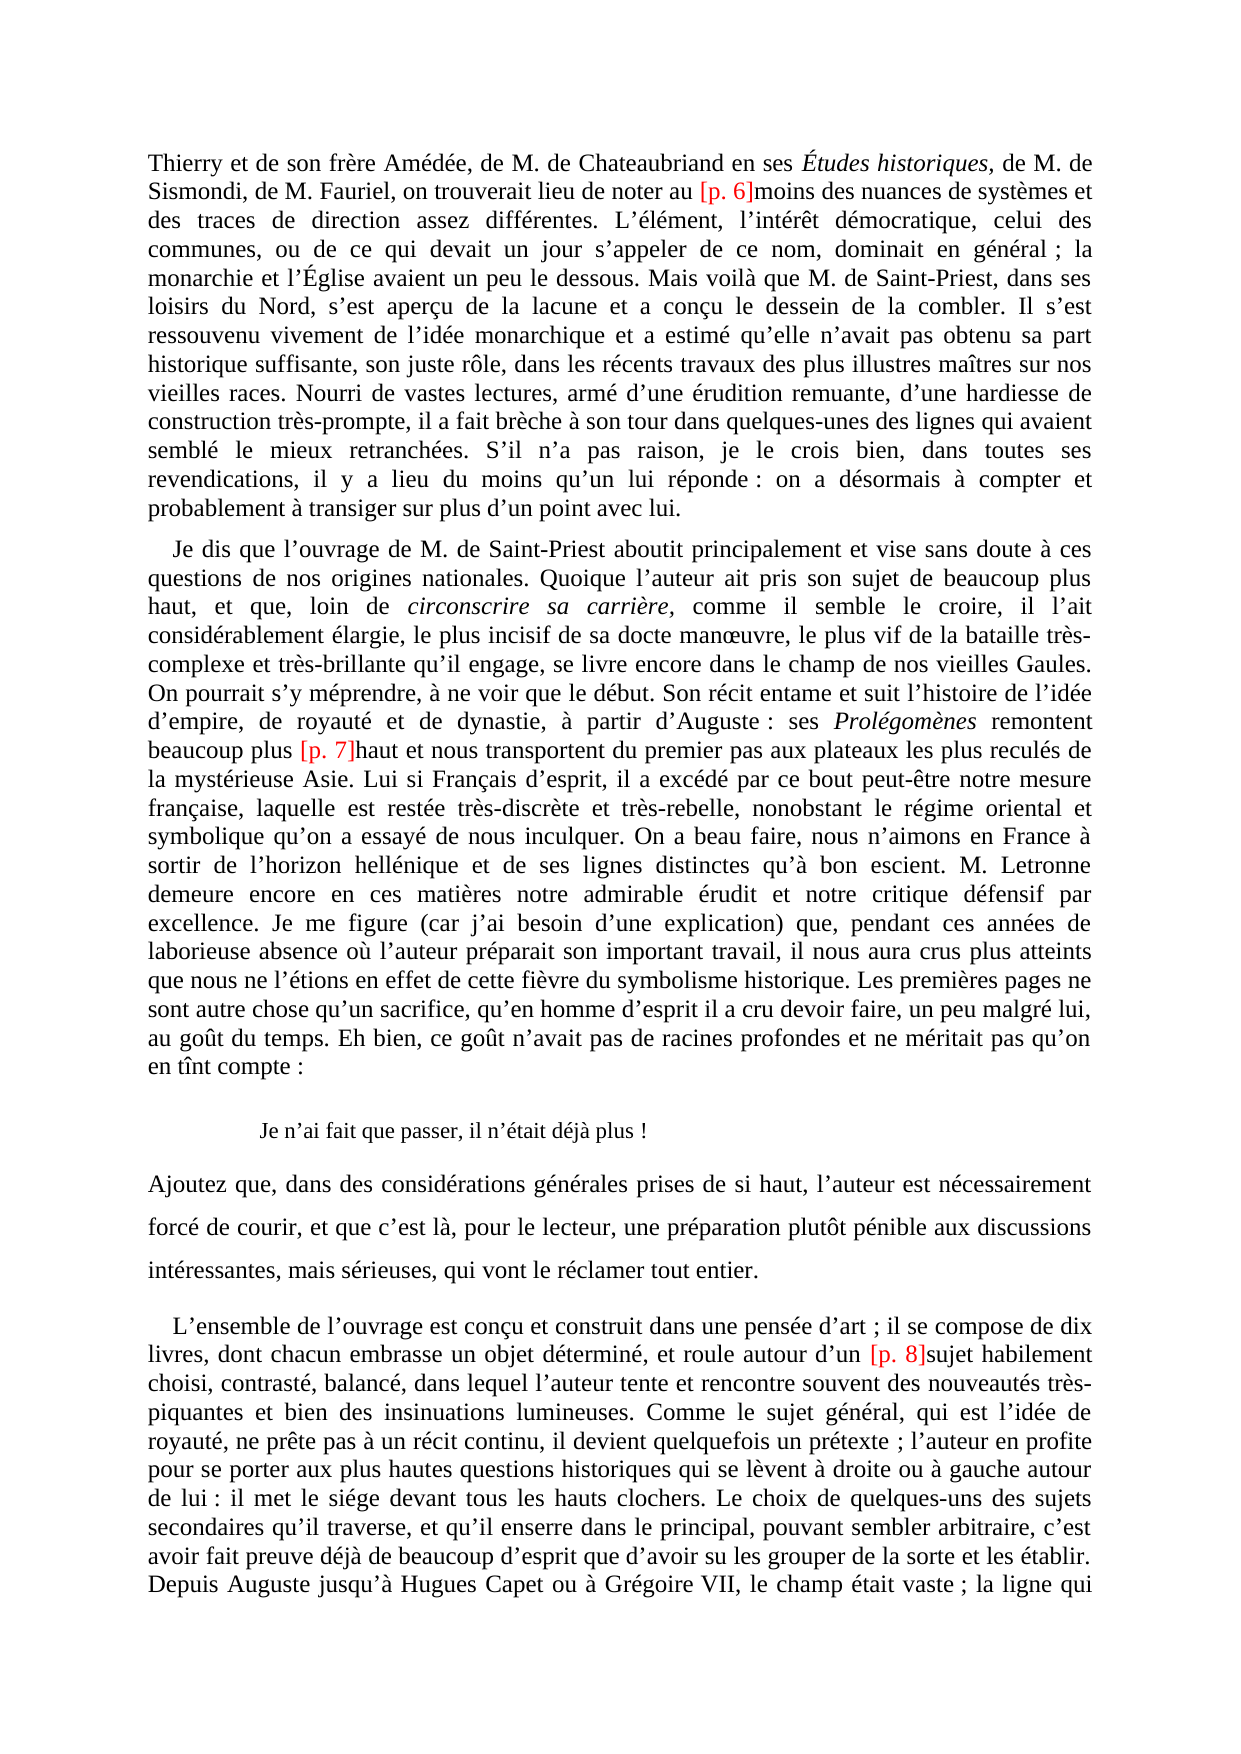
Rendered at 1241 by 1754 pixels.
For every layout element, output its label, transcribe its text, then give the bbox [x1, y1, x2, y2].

text Je n’ai fait que passer, il n’était déjà plus ! [236, 1118, 1093, 1144]
text L’ensemble de l’ouvrage est conçu et construit dans une pensée d’art ; il se compose de dix livres, dont chacun embrasse un objet déterminé, et roule autour d’un [p. 8]sujet habilement choisi, contrasté, balancé, dans lequel l’auteur tente et rencontre souvent des nouveautés très-piquantes et bien des insinuations lumineuses. Comme le sujet général, qui est l’idée de royauté, ne prête pas à un récit continu, il devient quelquefois un prétexte ; l’auteur en profite pour se porter aux plus hautes questions historiques qui se lèvent à droite ou à gauche autour de lui : il met le siége devant tous les hauts clochers. Le choix de quelques-uns des sujets secondaires qu’il traverse, et qu’il enserre dans le principal, pouvant sembler arbitraire, c’est avoir fait preuve déjà de beaucoup d’esprit que d’avoir su les grouper de la sorte et les établir. Depuis Auguste jusqu’à Hugues Capet ou à Grégoire VII, le champ était vaste ; la ligne qui [148, 1311, 1093, 1598]
text Thierry et de son frère Amédée, de M. de Chateaubriand en ses Études historiques, de M. de Sismondi, de M. Fauriel, on trouverait lieu de noter au [p. 6]moins des nuances de systèmes et des traces de direction assez différentes. L’élément, l’intérêt démocratique, celui des communes, ou de ce qui devait un jour s’appeler de ce nom, dominait en général ; la monarchie et l’Église avaient un peu le dessous. Mais voilà que M. de Saint-Priest, dans ses loisirs du Nord, s’est aperçu de la lacune et a conçu le dessein de la combler. Il s’est ressouvenu vivement de l’idée monarchique et a estimé qu’elle n’avait pas obtenu sa part historique suffisante, son juste rôle, dans les récents travaux des plus illustres maîtres sur nos vieilles races. Nourri de vastes lectures, armé d’une érudition remuante, d’une hardiesse de construction très-prompte, il a fait brèche à son tour dans quelques-unes des lignes qui avaient semblé le mieux retranchées. S’il n’a pas raison, je le crois bien, dans toutes ses revendications, il y a lieu du moins qu’un lui réponde : on a désormais à compter et probablement à transiger sur plus d’un point avec lui. [148, 148, 1093, 521]
text Je dis que l’ouvrage de M. de Saint-Priest aboutit principalement et vise sans doute à ces questions de nos origines nationales. Quoique l’auteur ait pris son sujet de beaucoup plus haut, et que, loin de circonscrire sa carrière, comme il semble le croire, il l’ait considérablement élargie, le plus incisif de sa docte manœuvre, le plus vif de la bataille très-complexe et très-brillante qu’il engage, se livre encore dans le champ de nos vieilles Gaules. On pourrait s’y méprendre, à ne voir que le début. Son récit entame et suit l’histoire de l’idée d’empire, de royauté et de dynastie, à partir d’Auguste : ses Prolégomènes remontent beaucoup plus [p. 7]haut et nous transportent du premier pas aux plateaux les plus reculés de la mystérieuse Asie. Lui si Français d’esprit, il a excédé par ce bout peut-être notre mesure française, laquelle est restée très-discrète et très-rebelle, nonobstant le régime oriental et symbolique qu’on a essayé de nous inculquer. On a beau faire, nous n’aimons en France à sortir de l’horizon hellénique et de ses lignes distinctes qu’à bon escient. M. Letronne demeure encore en ces matières notre admirable érudit et notre critique défensif par excellence. Je me figure (car j’ai besoin d’une explication) que, pendant ces années de laborieuse absence où l’auteur préparait son important travail, il nous aura crus plus atteints que nous ne l’étions en effet de cette fièvre du symbolisme historique. Les premières pages ne sont autre chose qu’un sacrifice, qu’en homme d’esprit il a cru devoir faire, un peu malgré lui, au goût du temps. Eh bien, ce goût n’avait pas de racines profondes et ne méritait pas qu’on en tînt compte : [148, 534, 1093, 1080]
text Ajoutez que, dans des considérations générales prises de si haut, l’auteur est nécessairement forcé de courir, et que c’est là, pour le lecteur, une préparation plutôt pénible aux discussions intéressantes, mais sérieuses, qui vont le réclamer tout entier. [148, 1169, 1093, 1284]
